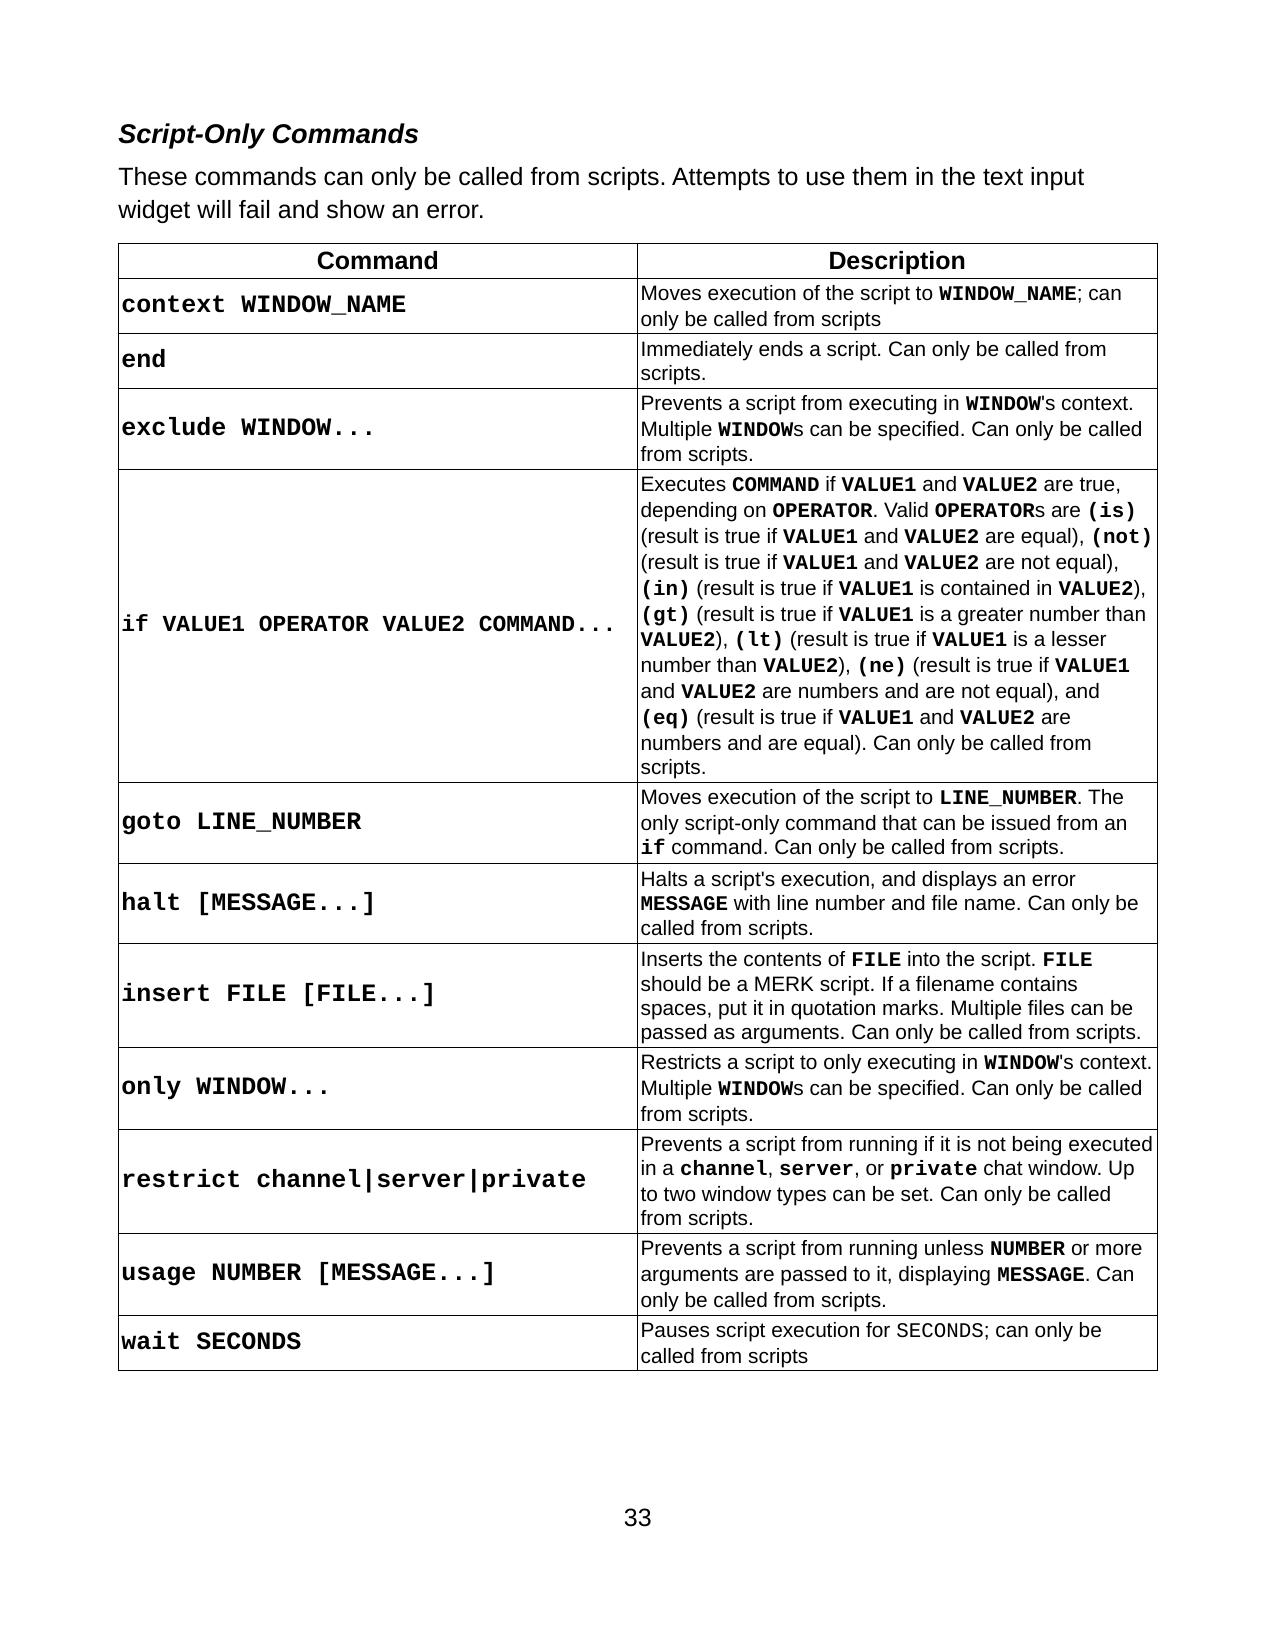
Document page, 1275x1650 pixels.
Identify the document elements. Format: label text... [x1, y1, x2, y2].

table_cell Prevents a script from executing in WINDOW's context. Multiple WINDOWs can be specified. Can only be called from scripts. [638, 389, 1157, 469]
table_cell Prevents a script from running unless NUMBER or more arguments are passed to it, displaying MESSAGE. Can only be called from scripts. [638, 1234, 1157, 1314]
table_cell context WINDOW_NAME [119, 279, 637, 333]
table_cell only WINDOW... [119, 1048, 637, 1129]
table_header Command [119, 244, 637, 277]
table_cell if VALUE1 OPERATOR VALUE2 COMMAND... [119, 470, 637, 782]
table_cell end [119, 334, 637, 387]
text These commands can only be called from scripts. Attempts to use them in the text input widget will fail and show an error. [118, 162, 1157, 224]
table_cell Moves execution of the script to LINE_NUMBER. The only script-only command that can be issued from an if command. Can only be called from scripts. [638, 783, 1157, 863]
table_header Description [638, 244, 1157, 277]
table_cell Moves execution of the script to WINDOW_NAME; can only be called from scripts [638, 279, 1157, 333]
table_cell Inserts the contents of FILE into the script. FILE should be a MERK script. If a filename contains spaces, put it in quotation marks. Multiple files can be passed as arguments. Can only be called from scripts. [638, 944, 1157, 1047]
table_cell Restricts a script to only executing in WINDOW's context. Multiple WINDOWs can be specified. Can only be called from scripts. [638, 1048, 1157, 1129]
table_cell halt [MESSAGE...] [119, 864, 637, 943]
table_cell insert FILE [FILE...] [119, 944, 637, 1047]
table_cell exclude WINDOW... [119, 389, 637, 469]
table_cell Prevents a script from running if it is not being executed in a channel, server, or private chat window. Up to two window types can be set. Can only be called from scripts. [638, 1130, 1157, 1233]
table_cell Immediately ends a script. Can only be called from scripts. [638, 334, 1157, 387]
table_cell Halts a script's execution, and displays an error MESSAGE with line number and file name. Can only be called from scripts. [638, 864, 1157, 943]
table_cell usage NUMBER [MESSAGE...] [119, 1234, 637, 1314]
subtitle Script-Only Commands [118, 118, 1157, 149]
table_cell restrict channel|server|private [119, 1130, 637, 1233]
table_cell goto LINE_NUMBER [119, 783, 637, 863]
table_cell wait SECONDS [119, 1316, 637, 1370]
table_cell Executes COMMAND if VALUE1 and VALUE2 are true, depending on OPERATOR. Valid OPERATORs are (is) (result is true if VALUE1 and VALUE2 are equal), (not) (result is true if VALUE1 and VALUE2 are not equal), (in) (result is true if VALUE1 is contained in VALUE2), (gt) (result is true if VALUE1 is a greater number than VALUE2), (lt) (result is true if VALUE1 is a lesser number than VALUE2), (ne) (result is true if VALUE1 and VALUE2 are numbers and are not equal), and (eq) (result is true if VALUE1 and VALUE2 are numbers and are equal). Can only be called from scripts. [638, 470, 1157, 782]
table_cell Pauses script execution for SECONDS; can only be called from scripts [638, 1316, 1157, 1370]
